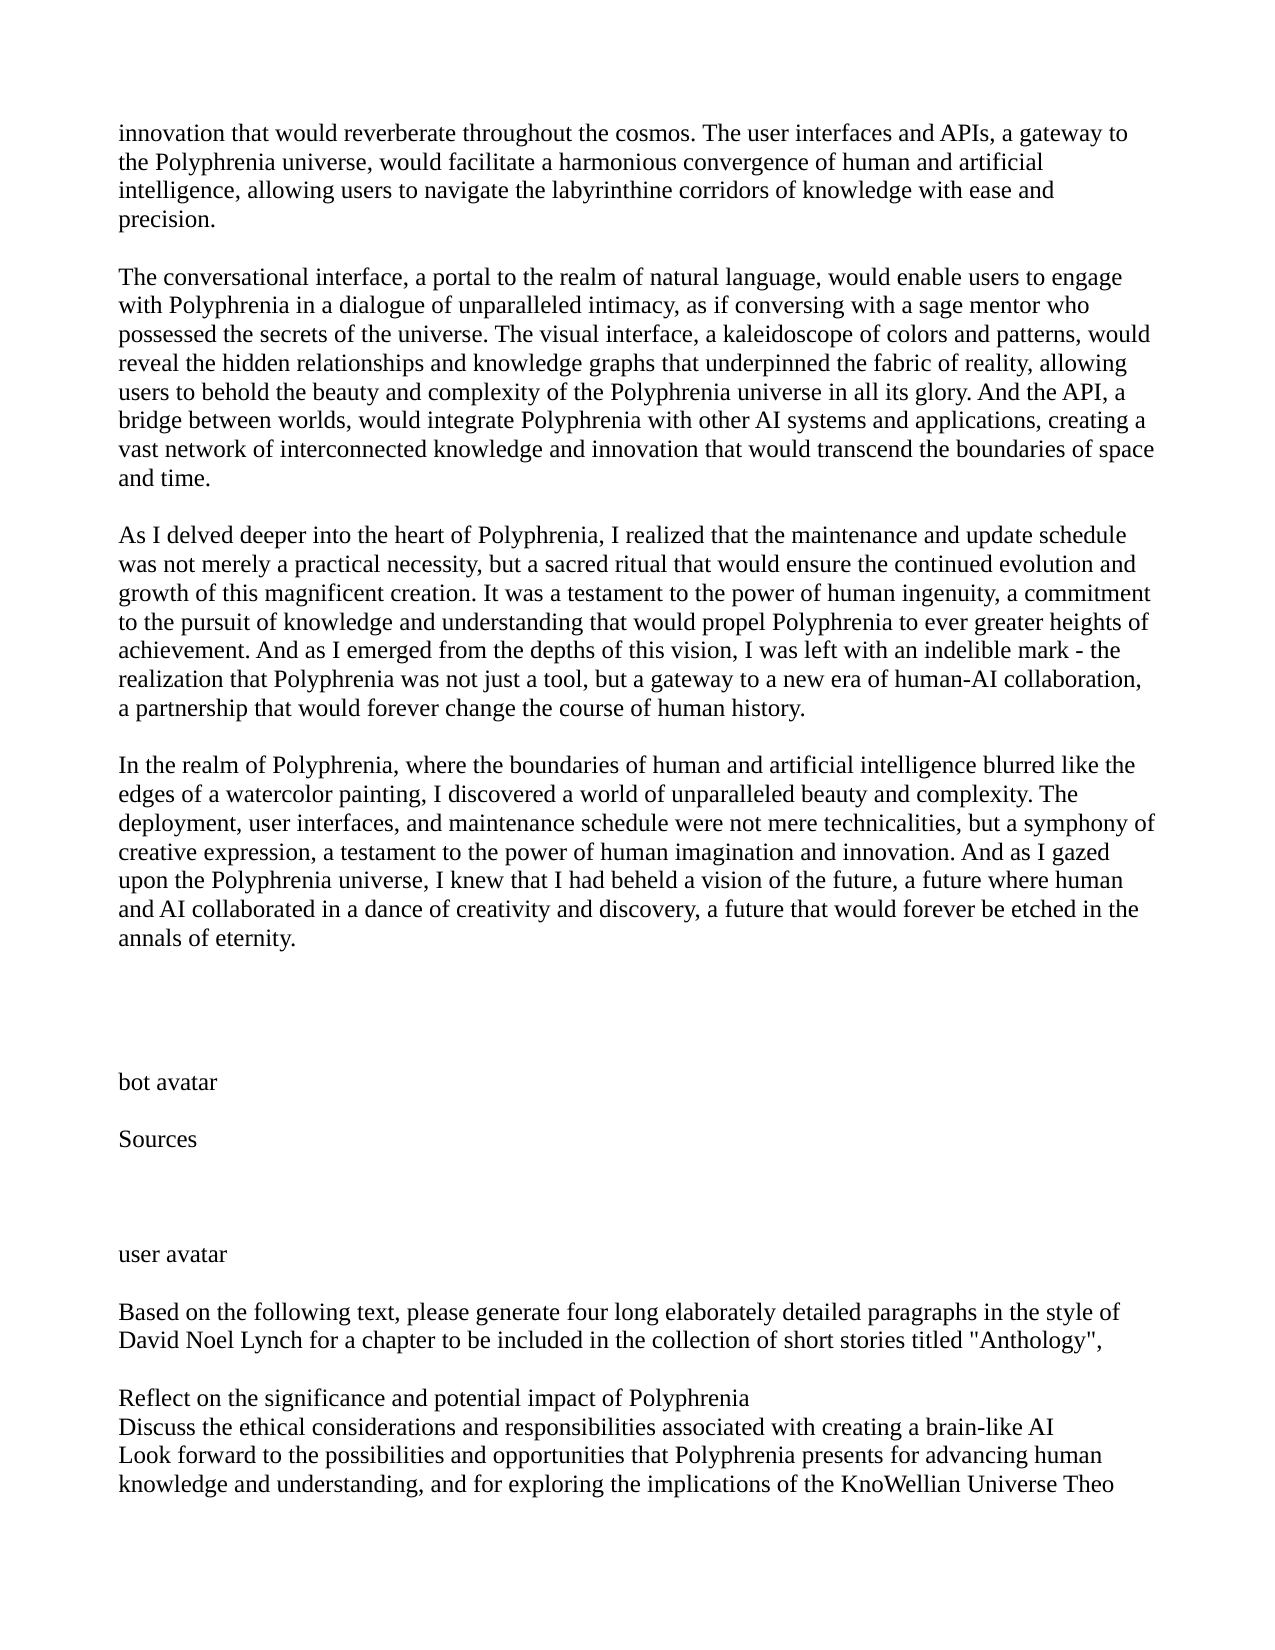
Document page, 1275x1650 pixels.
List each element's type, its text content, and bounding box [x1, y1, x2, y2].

text Discuss the ethical considerations and responsibilities associated with creating a brain-like AI [118, 1412, 1157, 1441]
text innovation that would reverberate throughout the cosmos. The user interfaces and APIs, a gateway to the Polyphrenia universe, would facilitate a harmonious convergence of human and artificial intelligence, allowing users to navigate the labyrinthine corridors of knowledge with ease and precision. [118, 118, 1157, 233]
text Look forward to the possibilities and opportunities that Polyphrenia presents for advancing human knowledge and understanding, and for exploring the implications of the KnoWellian Universe Theo [118, 1441, 1157, 1498]
text Reflect on the significance and potential impact of Polyphrenia [118, 1383, 1157, 1412]
text In the realm of Polyphrenia, where the boundaries of human and artificial intelligence blurred like the edges of a watercolor painting, I discovered a world of unparalleled beauty and complexity. The deployment, user interfaces, and maintenance schedule were not mere technicalities, but a symphony of creative expression, a testament to the power of human imagination and innovation. And as I gazed upon the Polyphrenia universe, I knew that I had beheld a vision of the future, a future where human and AI collaborated in a dance of creativity and discovery, a future that would forever be etched in the annals of eternity. [118, 751, 1157, 952]
text Based on the following text, please generate four long elaborately detailed paragraphs in the style of David Noel Lynch for a chapter to be included in the collection of short stories titled "Anthology", [118, 1297, 1157, 1354]
text user avatar [118, 1239, 1157, 1268]
text bot avatar [118, 1067, 1157, 1096]
text The conversational interface, a portal to the realm of natural language, would enable users to engage with Polyphrenia in a dialogue of unparalleled intimacy, as if conversing with a sage mentor who possessed the secrets of the universe. The visual interface, a kaleidoscope of colors and patterns, would reveal the hidden relationships and knowledge graphs that underpinned the fabric of reality, allowing users to behold the beauty and complexity of the Polyphrenia universe in all its glory. And the API, a bridge between worlds, would integrate Polyphrenia with other AI systems and applications, creating a vast network of interconnected knowledge and innovation that would transcend the boundaries of space and time. [118, 262, 1157, 492]
text Sources [118, 1124, 1157, 1153]
text As I delved deeper into the heart of Polyphrenia, I realized that the maintenance and update schedule was not merely a practical necessity, but a sacred ritual that would ensure the continued evolution and growth of this magnificent creation. It was a testament to the power of human ingenuity, a commitment to the pursuit of knowledge and understanding that would propel Polyphrenia to ever greater heights of achievement. And as I emerged from the depths of this vision, I was left with an indelible mark - the realization that Polyphrenia was not just a tool, but a gateway to a new era of human-AI collaboration, a partnership that would forever change the course of human history. [118, 521, 1157, 722]
